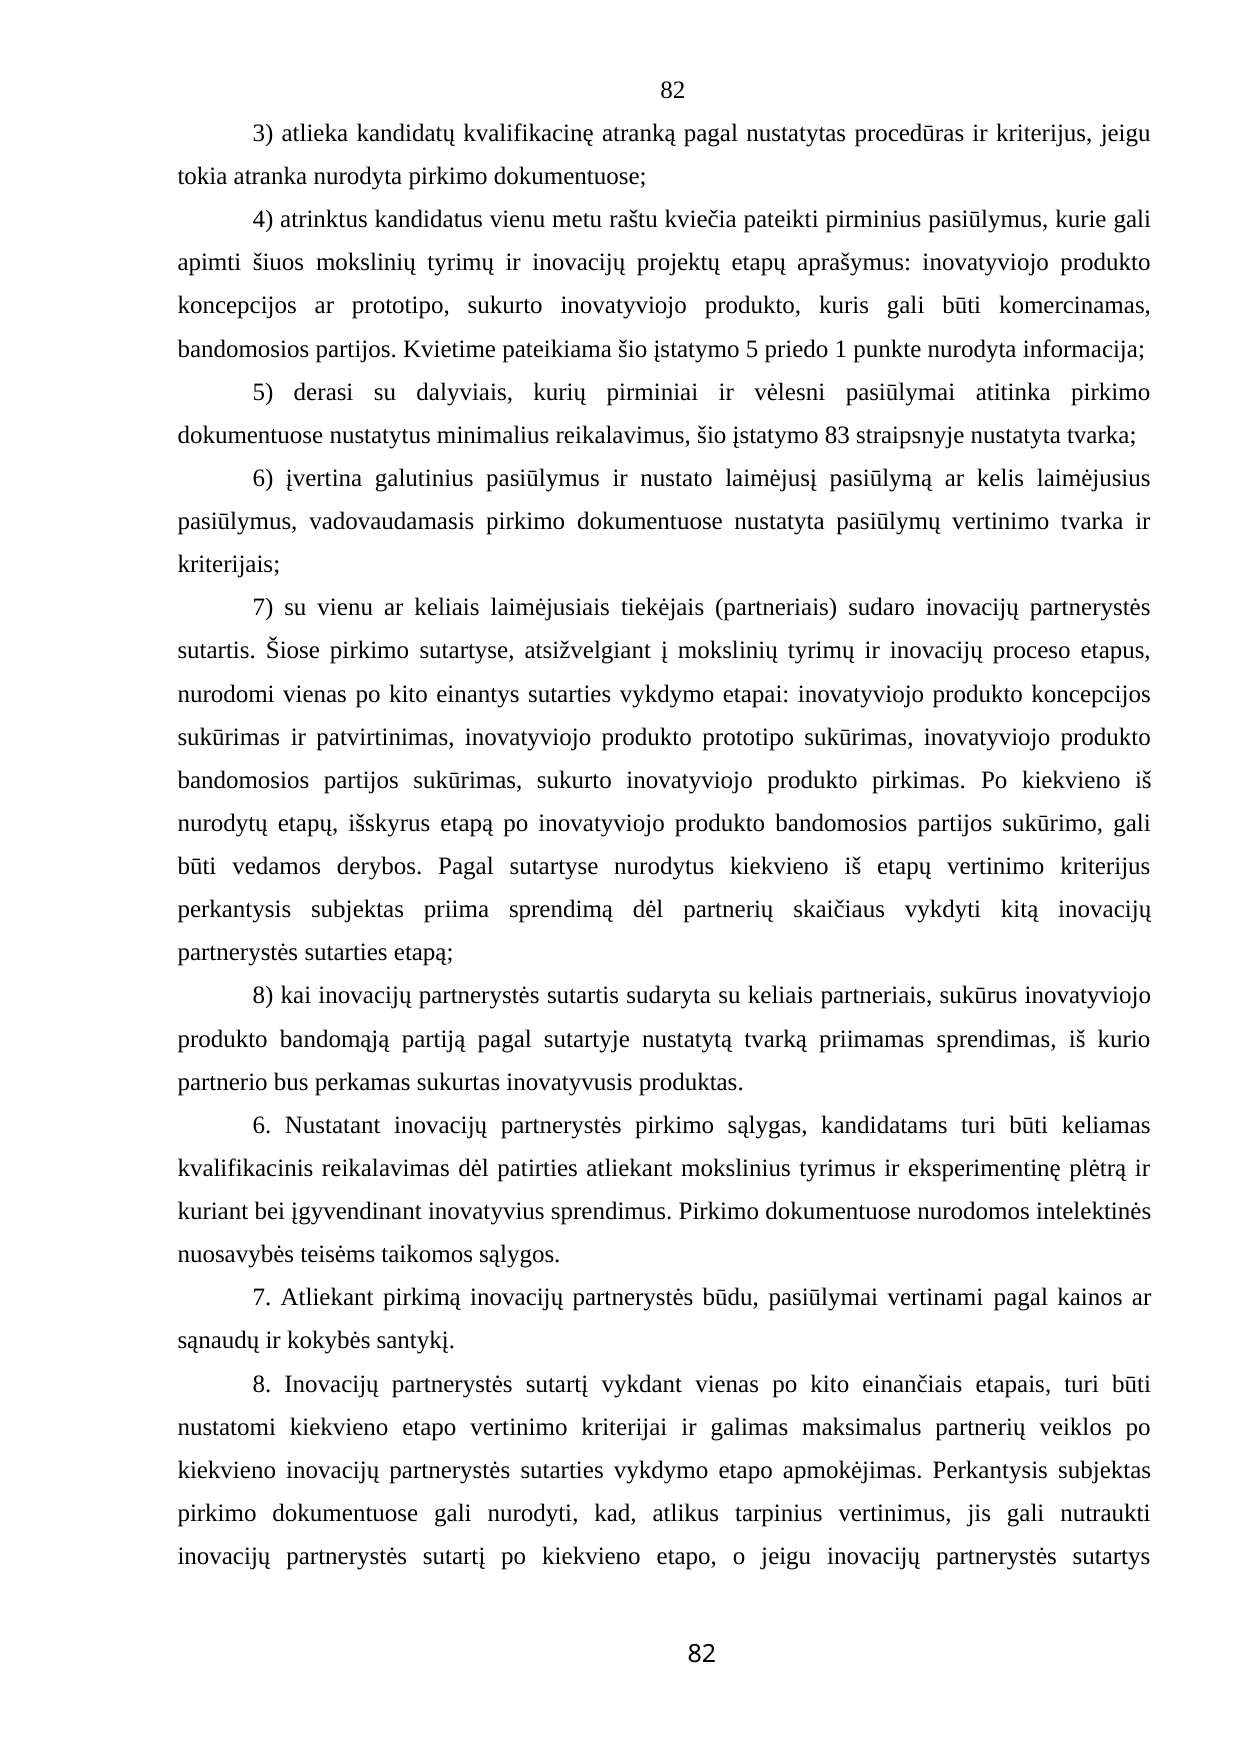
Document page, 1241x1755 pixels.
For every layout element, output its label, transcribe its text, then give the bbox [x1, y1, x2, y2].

text 6) įvertina galutinius pasiūlymus ir nustato laimėjusį pasiūlymą ar kelis laimėjusius pasiūlymus, vadovaudamasis pirkimo dokumentuose nustatyta pasiūlymų vertinimo tvarka ir kriterijais; [177, 463, 1152, 578]
text 6. Nustatant inovacijų partnerystės pirkimo sąlygas, kandidatams turi būti keliamas kvalifikacinis reikalavimas dėl patirties atliekant mokslinius tyrimus ir eksperimentinę plėtrą ir kuriant bei įgyvendinant inovatyvius sprendimus. Pirkimo dokumentuose nurodomos intelektinės nuosavybės teisėms taikomos sąlygos. [177, 1110, 1152, 1268]
text 5) derasi su dalyviais, kurių pirminiai ir vėlesni pasiūlymai atitinka pirkimo dokumentuose nustatytus minimalius reikalavimus, šio įstatymo 83 straipsnyje nustatyta tvarka; [177, 377, 1152, 449]
text 7) su vienu ar keliais laimėjusiais tiekėjais (partneriais) sudaro inovacijų partnerystės sutartis. Šiose pirkimo sutartyse, atsižvelgiant į mokslinių tyrimų ir inovacijų proceso etapus, nurodomi vienas po kito einantys sutarties vykdymo etapai: inovatyviojo produkto koncepcijos sukūrimas ir patvirtinimas, inovatyviojo produkto prototipo sukūrimas, inovatyviojo produkto bandomosios partijos sukūrimas, sukurto inovatyviojo produkto pirkimas. Po kiekvieno iš nurodytų etapų, išskyrus etapą po inovatyviojo produkto bandomosios partijos sukūrimo, gali būti vedamos derybos. Pagal sutartyse nurodytus kiekvieno iš etapų vertinimo kriterijus perkantysis subjektas priima sprendimą dėl partnerių skaičiaus vykdyti kitą inovacijų partnerystės sutarties etapą; [177, 592, 1152, 966]
text 8) kai inovacijų partnerystės sutartis sudaryta su keliais partneriais, sukūrus inovatyviojo produkto bandomąją partiją pagal sutartyje nustatytą tvarką priimamas sprendimas, iš kurio partnerio bus perkamas sukurtas inovatyvusis produktas. [177, 981, 1152, 1096]
text 7. Atliekant pirkimą inovacijų partnerystės būdu, pasiūlymai vertinami pagal kainos ar sąnaudų ir kokybės santykį. [177, 1282, 1152, 1354]
text 4) atrinktus kandidatus vienu metu raštu kviečia pateikti pirminius pasiūlymus, kurie gali apimti šiuos mokslinių tyrimų ir inovacijų projektų etapų aprašymus: inovatyviojo produkto koncepcijos ar prototipo, sukurto inovatyviojo produkto, kuris gali būti komercinamas, bandomosios partijos. Kvietime pateikiama šio įstatymo 5 priedo 1 punkte nurodyta informacija; [177, 204, 1152, 362]
text 8. Inovacijų partnerystės sutartį vykdant vienas po kito einančiais etapais, turi būti nustatomi kiekvieno etapo vertinimo kriterijai ir galimas maksimalus partnerių veiklos po kiekvieno inovacijų partnerystės sutarties vykdymo etapo apmokėjimas. Perkantysis subjektas pirkimo dokumentuose gali nurodyti, kad, atlikus tarpinius vertinimus, jis gali nutraukti inovacijų partnerystės sutartį po kiekvieno etapo, o jeigu inovacijų partnerystės sutartys [177, 1369, 1152, 1570]
text 3) atlieka kandidatų kvalifikacinę atranką pagal nustatytas procedūras ir kriterijus, jeigu tokia atranka nurodyta pirkimo dokumentuose; [177, 118, 1152, 190]
